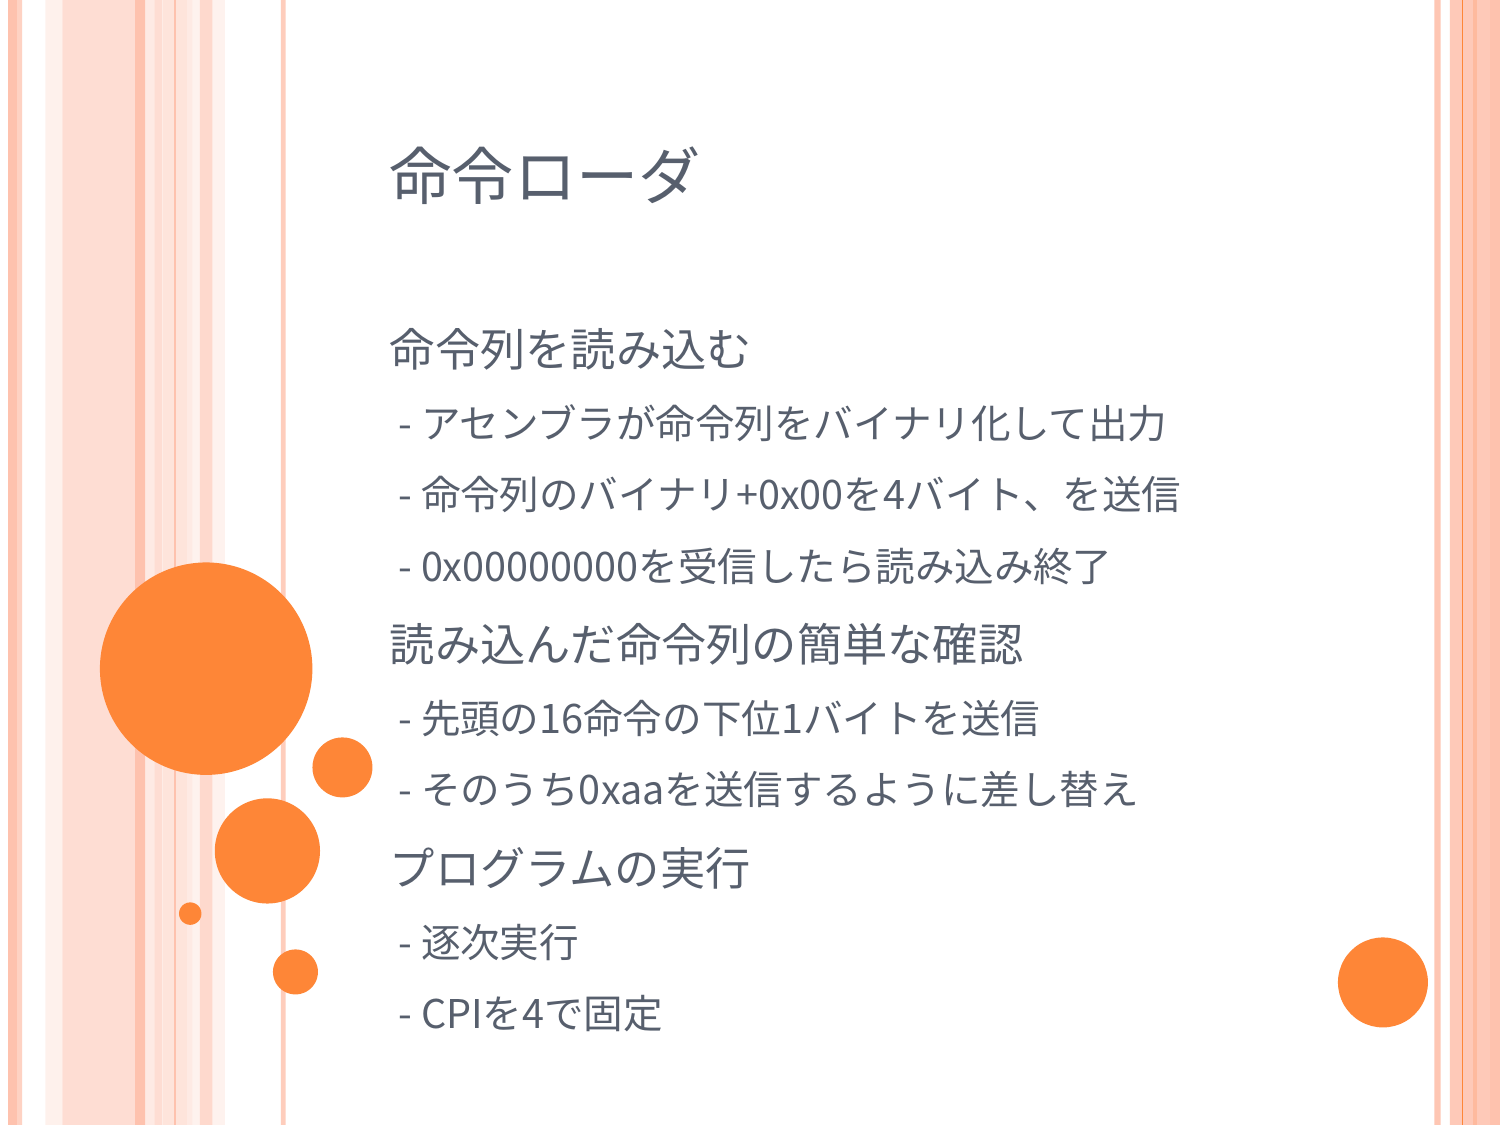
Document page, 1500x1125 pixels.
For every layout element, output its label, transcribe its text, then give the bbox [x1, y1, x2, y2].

title 命令ローダ 命令列を読み込む - アセンブラが命令列をバイナリ化して出力 - 命令列のバイナリ+0x00を4バイト、を送信 - 0x00000000を受信したら読み込み終了 読み込んだ命令列の簡単な確認 - 先頭の16命令の下位1バイトを送信 - そのうち0xaaを送信するように差し替え プログラムの実行 - 逐次実行 - CPIを4で固定 [375, 90, 1388, 1047]
